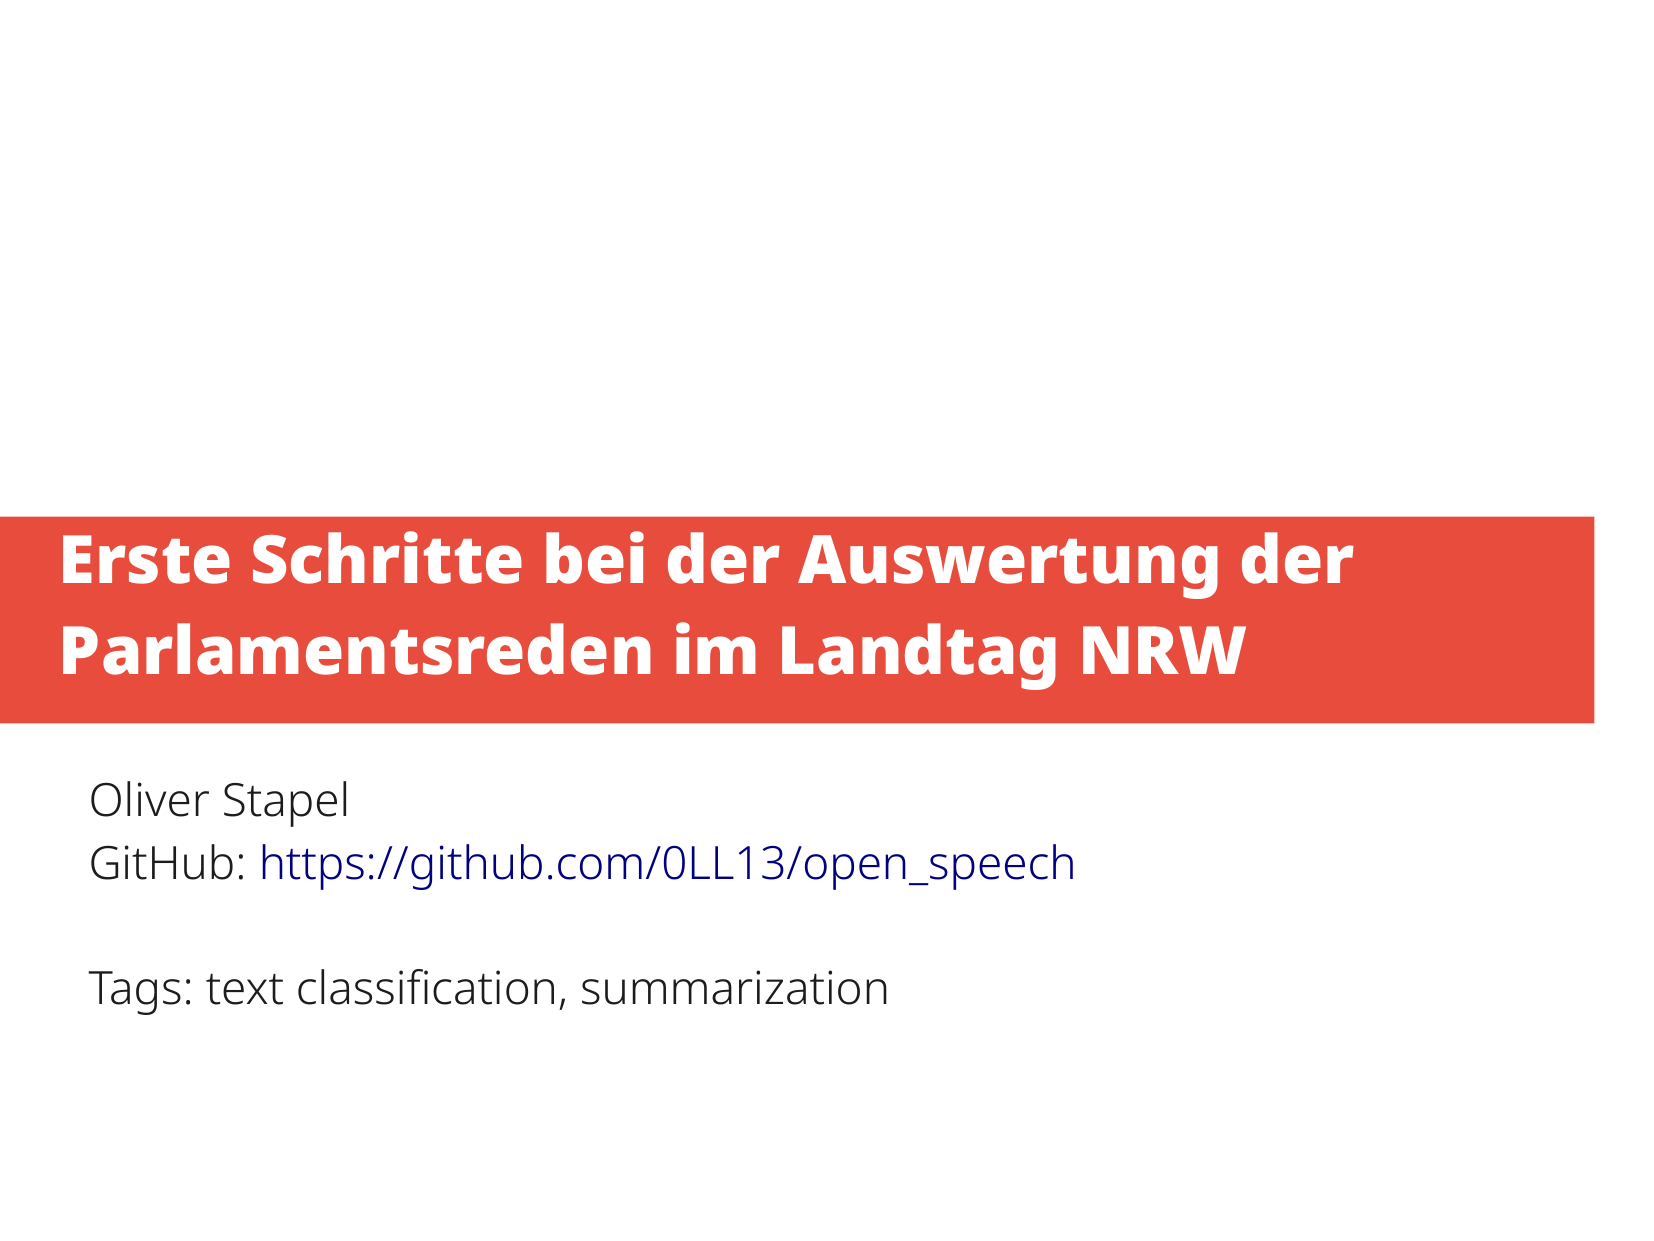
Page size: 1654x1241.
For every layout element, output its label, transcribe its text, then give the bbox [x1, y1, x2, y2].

title Erste Schritte bei der Auswertung der Parlamentsreden im Landtag NRW [59, 546, 1595, 694]
subtitle Oliver Stapel GitHub: https://github.com/0LL13/open_speech Tags: text classification, summarization [88, 767, 1595, 1182]
